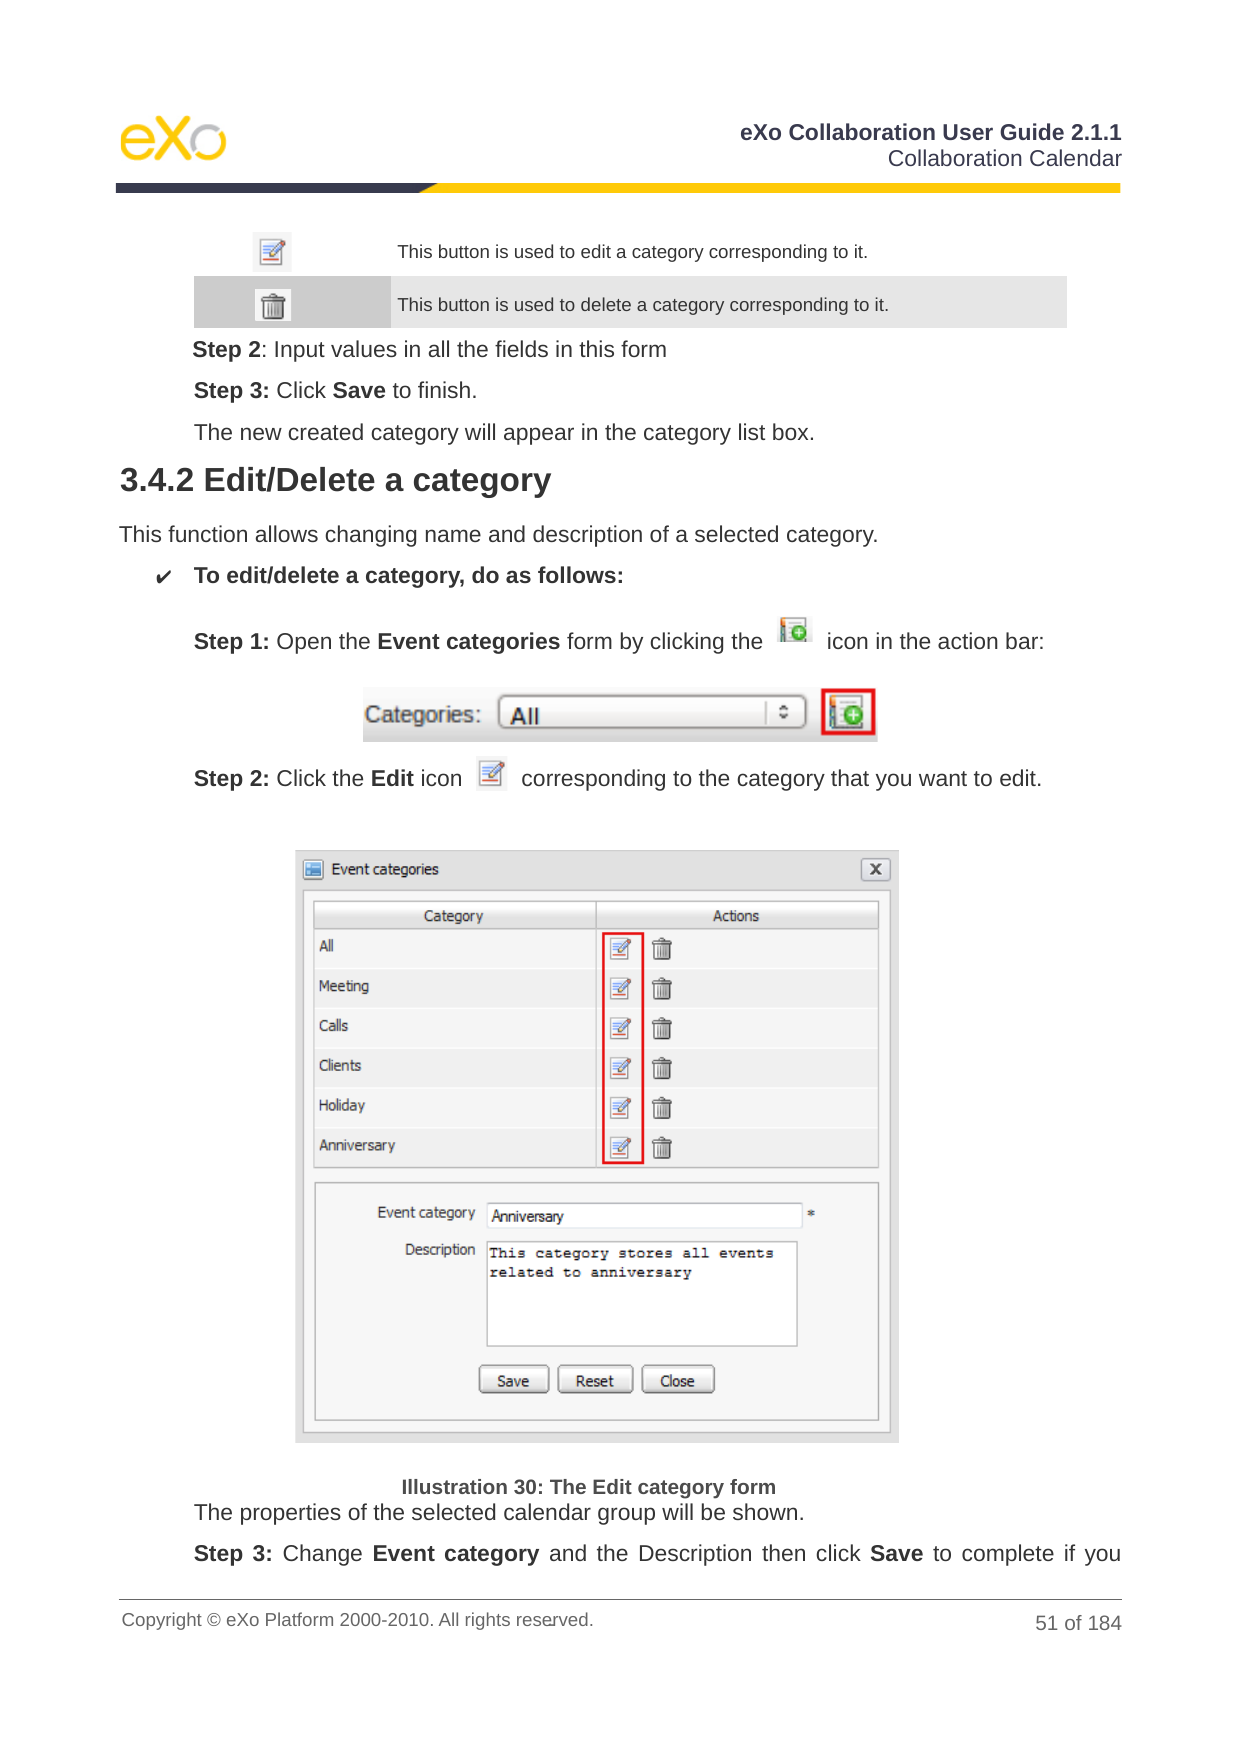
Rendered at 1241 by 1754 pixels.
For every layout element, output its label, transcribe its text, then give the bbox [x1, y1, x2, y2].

text Step 2: Input values in all the fields in this form [118, 336, 1122, 362]
table_cell This button is used to edit a category corresponding to it. [391, 224, 1067, 276]
list To edit/delete a category, do as follows: [156, 562, 1122, 589]
table_cell This button is used to delete a category corresponding to it. [391, 276, 1067, 328]
table_cell [194, 276, 391, 328]
list The properties of the selected calendar group will be shown. [156, 813, 1122, 1525]
picture [776, 616, 813, 642]
table_cell [194, 224, 391, 276]
list Illustration 30: The Edit category form [271, 1443, 906, 1498]
picture [295, 850, 899, 1443]
list Step 3: Click Save to finish. [156, 377, 1122, 404]
picture [252, 232, 292, 272]
subtitle Edit/Delete a category [118, 460, 1122, 498]
list Step 2: Click the Edit icon corresponding to the category that you want to edit. [156, 669, 1122, 798]
picture [120, 115, 227, 161]
list Step 3: Change Event category and the Description then click Save to complete if you [156, 1540, 1122, 1566]
picture [476, 756, 508, 791]
picture [363, 687, 878, 742]
picture [255, 289, 292, 321]
text This function allows changing name and description of a selected category. [118, 521, 1122, 547]
picture [115, 183, 1121, 193]
list Step 1: Open the Event categories form by clicking the icon in the action bar: [156, 609, 1122, 654]
list The new created category will appear in the category list box. [156, 419, 1122, 445]
